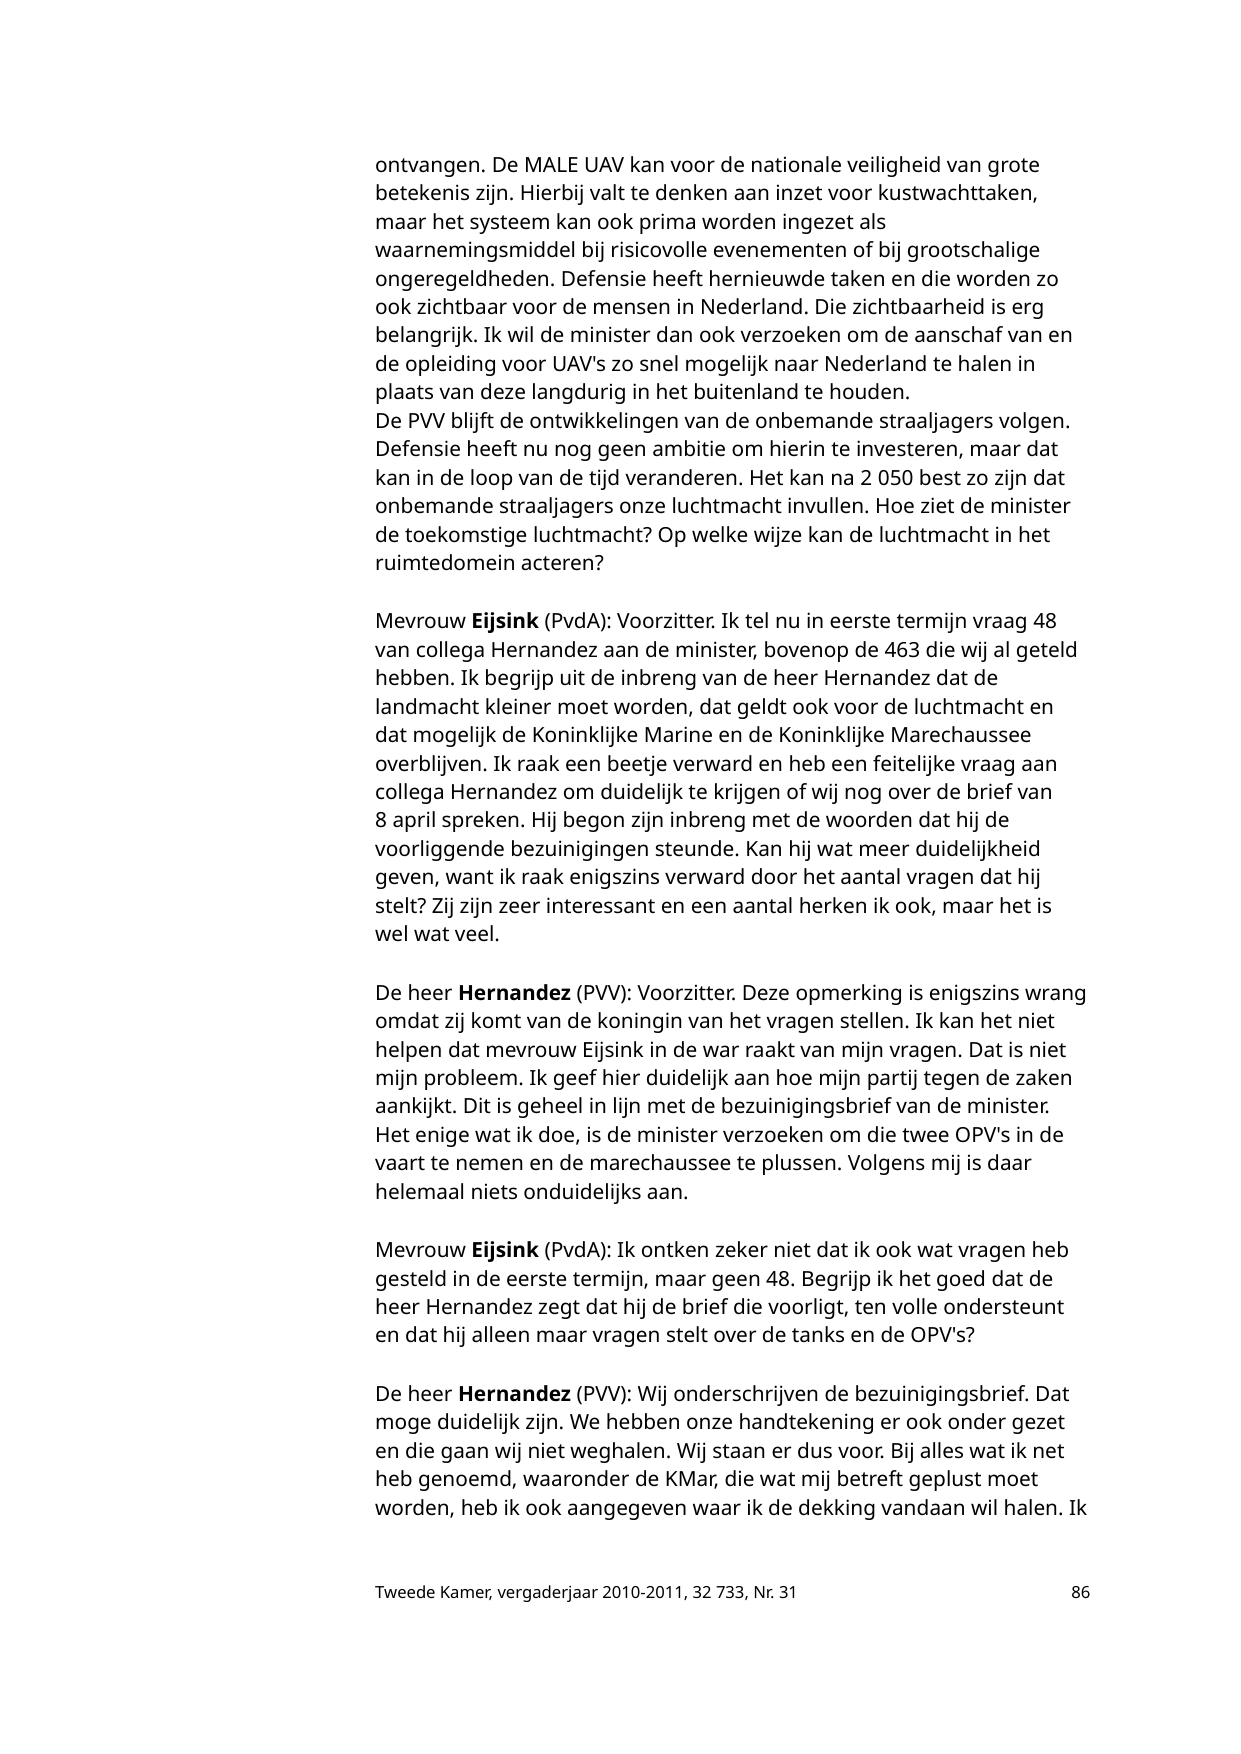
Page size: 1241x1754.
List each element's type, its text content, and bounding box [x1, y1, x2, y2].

text Mevrouw Eijsink (PvdA): Voorzitter. Ik tel nu in eerste termijn vraag 48 van collega Hernandez aan de minister, bovenop de 463 die wij al geteld hebben. Ik begrijp uit de inbreng van de heer Hernandez dat de landmacht kleiner moet worden, dat geldt ook voor de luchtmacht en dat mogelijk de Koninklijke Marine en de Koninklijke Marechaussee overblijven. Ik raak een beetje verward en heb een feitelijke vraag aan collega Hernandez om duidelijk te krijgen of wij nog over de brief van 8 april spreken. Hij begon zijn inbreng met de woorden dat hij de voorliggende bezuinigingen steunde. Kan hij wat meer duidelijkheid geven, want ik raak enigszins verward door het aantal vragen dat hij stelt? Zij zijn zeer interessant en een aantal herken ik ook, maar het is wel wat veel. [375, 607, 1090, 948]
text Mevrouw Eijsink (PvdA): Ik ontken zeker niet dat ik ook wat vragen heb gesteld in de eerste termijn, maar geen 48. Begrijp ik het goed dat de heer Hernandez zegt dat hij de brief die voorligt, ten volle ondersteunt en dat hij alleen maar vragen stelt over de tanks en de OPV's? [375, 1235, 1090, 1349]
text ontvangen. De MALE UAV kan voor de nationale veiligheid van grote betekenis zijn. Hierbij valt te denken aan inzet voor kustwachttaken, maar het systeem kan ook prima worden ingezet als waarnemingsmiddel bij risicovolle evenementen of bij grootschalige ongeregeldheden. Defensie heeft hernieuwde taken en die worden zo ook zichtbaar voor de mensen in Nederland. Die zichtbaarheid is erg belangrijk. Ik wil de minister dan ook verzoeken om de aanschaf van en de opleiding voor UAV's zo snel mogelijk naar Nederland te halen in plaats van deze langdurig in het buitenland te houden. [375, 150, 1090, 406]
text De PVV blijft de ontwikkelingen van de onbemande straaljagers volgen. Defensie heeft nu nog geen ambitie om hierin te investeren, maar dat kan in de loop van de tijd veranderen. Het kan na 2 050 best zo zijn dat onbemande straaljagers onze luchtmacht invullen. Hoe ziet de minister de toekomstige luchtmacht? Op welke wijze kan de luchtmacht in het ruimtedomein acteren? [375, 406, 1090, 577]
text De heer Hernandez (PVV): Voorzitter. Deze opmerking is enigszins wrang omdat zij komt van de koningin van het vragen stellen. Ik kan het niet helpen dat mevrouw Eijsink in de war raakt van mijn vragen. Dat is niet mijn probleem. Ik geef hier duidelijk aan hoe mijn partij tegen de zaken aankijkt. Dit is geheel in lijn met de bezuinigingsbrief van de minister. Het enige wat ik doe, is de minister verzoeken om die twee OPV's in de vaart te nemen en de marechaussee te plussen. Volgens mij is daar helemaal niets onduidelijks aan. [375, 978, 1090, 1205]
text De heer Hernandez (PVV): Wij onderschrijven de bezuinigingsbrief. Dat moge duidelijk zijn. We hebben onze handtekening er ook onder gezet en die gaan wij niet weghalen. Wij staan er dus voor. Bij alles wat ik net heb genoemd, waaronder de KMar, die wat mij betreft geplust moet worden, heb ik ook aangegeven waar ik de dekking vandaan wil halen. Ik [375, 1379, 1090, 1521]
